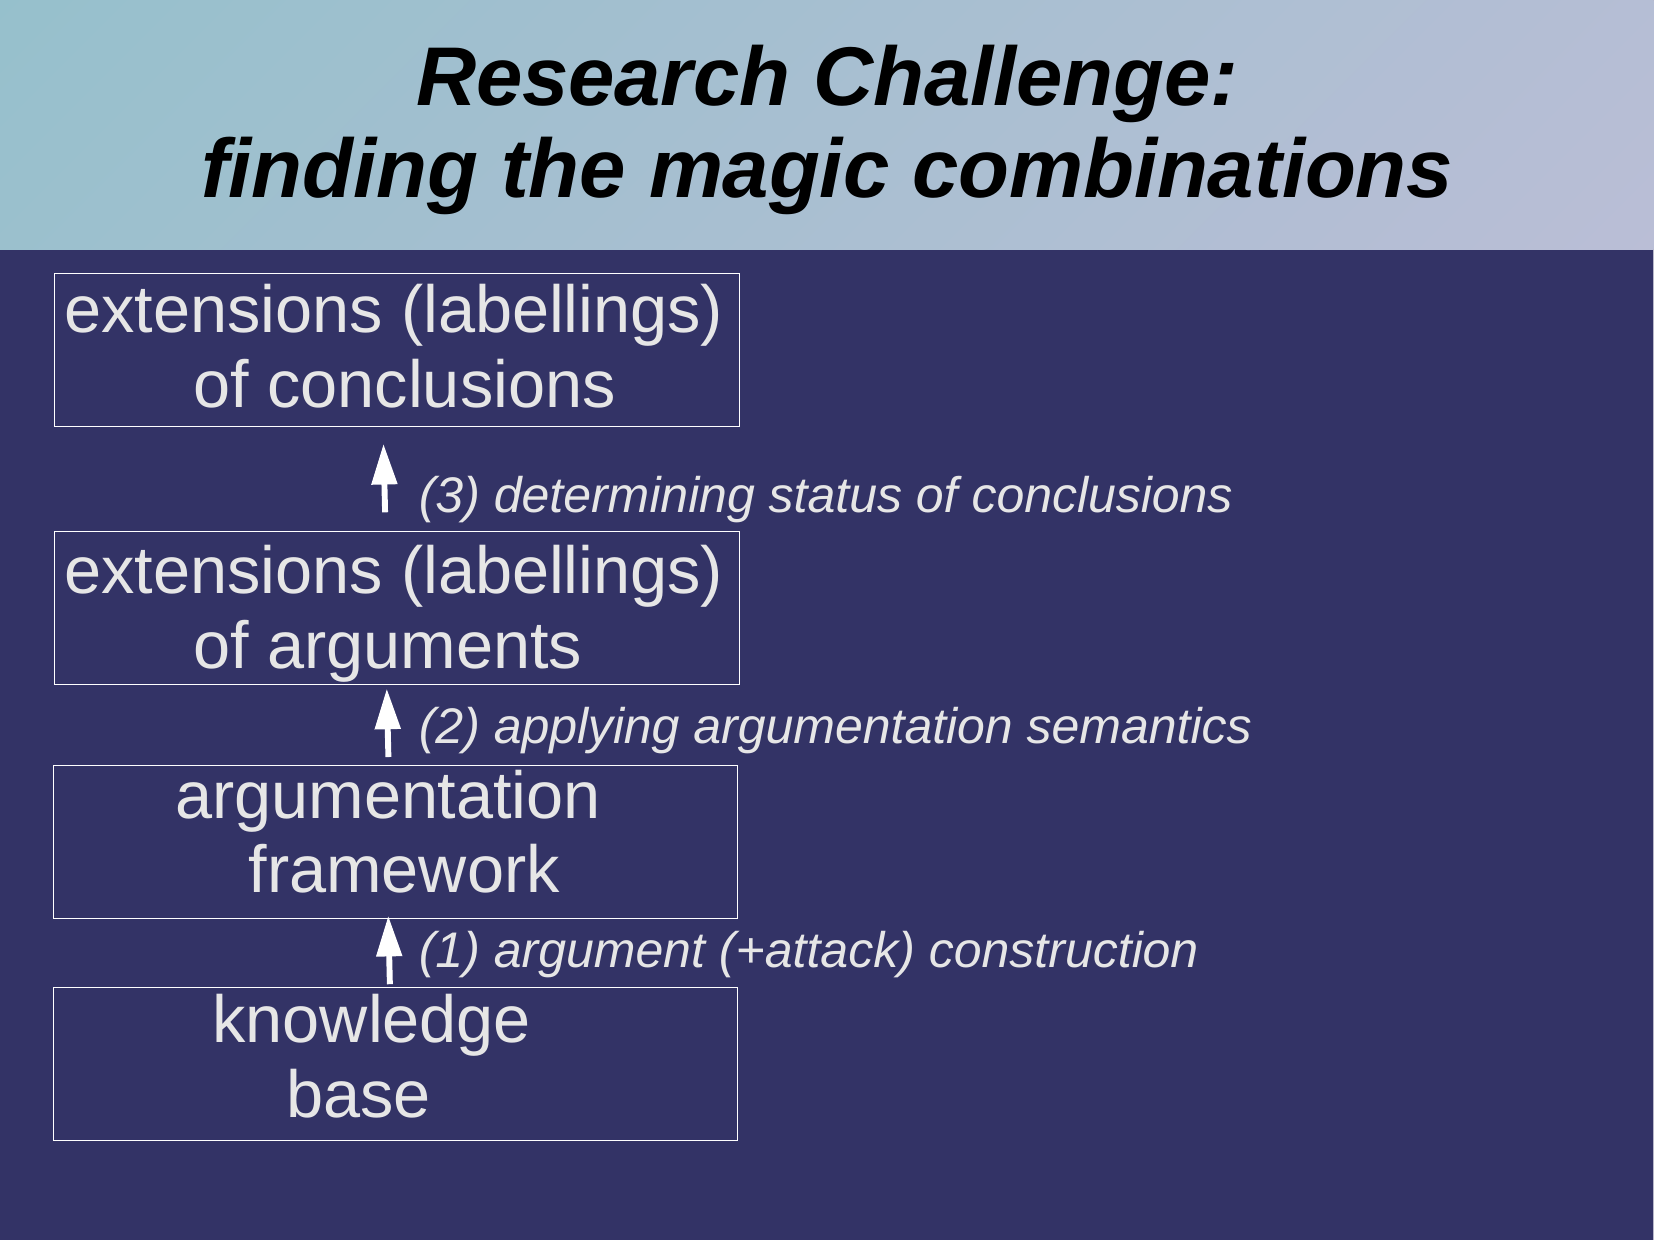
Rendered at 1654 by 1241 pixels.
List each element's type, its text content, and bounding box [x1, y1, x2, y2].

list extensions (labellings) of conclusions (3) determining status of conclusions extensions (labellings) of arguments (2) applying argumentation semantics argumentation framework (1) argument (+attack) construction knowledge base [64, 272, 1632, 1229]
text_box [54, 273, 740, 427]
text_box [53, 987, 738, 1141]
text_box [54, 531, 740, 685]
text_box [53, 765, 738, 919]
title Research Challenge: finding the magic combinations [121, 19, 1534, 227]
